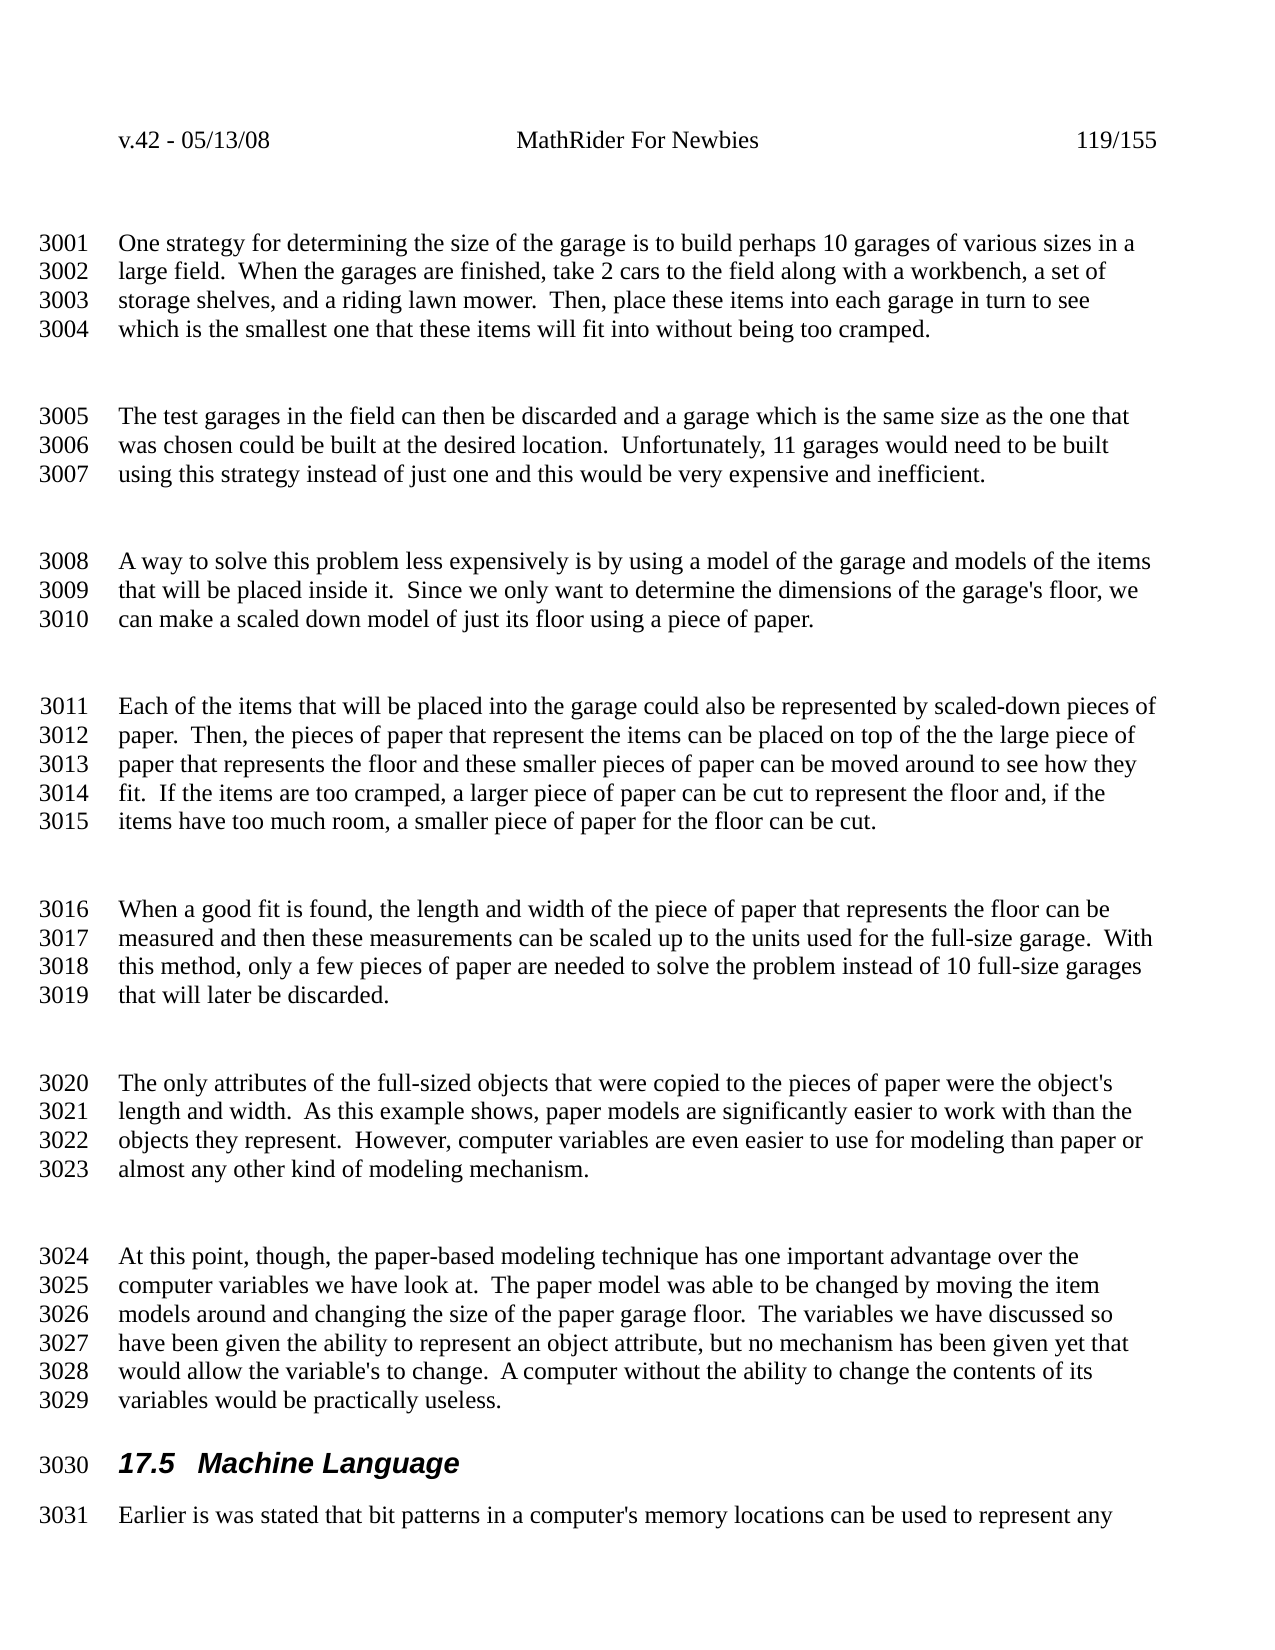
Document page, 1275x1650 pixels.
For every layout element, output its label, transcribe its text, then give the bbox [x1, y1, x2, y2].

text When a good fit is found, the length and width of the piece of paper that represents the floor can be measured and then these measurements can be scaled up to the units used for the full-size garage. With this method, only a few pieces of paper are needed to solve the problem instead of 10 full-size garages that will later be discarded. [118, 894, 1157, 1009]
text Each of the items that will be placed into the garage could also be represented by scaled-down pieces of paper. Then, the pieces of paper that represent the items can be placed on top of the the large piece of paper that represents the floor and these smaller pieces of paper can be moved around to see how they fit. If the items are too cramped, a larger piece of paper can be cut to represent the floor and, if the items have too much room, a smaller piece of paper for the floor can be cut. [118, 691, 1157, 835]
text The test garages in the field can then be discarded and a garage which is the same size as the one that was chosen could be built at the desired location. Unfortunately, 11 garages would need to be built using this strategy instead of just one and this would be very expensive and inefficient. [118, 401, 1157, 488]
text At this point, though, the paper-based modeling technique has one important advantage over the computer variables we have look at. The paper model was able to be changed by moving the item models around and changing the size of the paper garage floor. The variables we have discussed so have been given the ability to represent an object attribute, but no mechanism has been given yet that would allow the variable's to change. A computer without the ability to change the contents of its variables would be practically useless. [118, 1241, 1157, 1414]
text A way to solve this problem less expensively is by using a model of the garage and models of the items that will be placed inside it. Since we only want to determine the dimensions of the garage's floor, we can make a scaled down model of just its floor using a piece of paper. [118, 546, 1157, 633]
text Earlier is was stated that bit patterns in a computer's memory locations can be used to represent any [118, 1500, 1157, 1529]
text The only attributes of the full-sized objects that were copied to the pieces of paper were the object's length and width. As this example shows, paper models are significantly easier to work with than the objects they represent. However, computer variables are even easier to use for modeling than paper or almost any other kind of modeling mechanism. [118, 1068, 1157, 1183]
text One strategy for determining the size of the garage is to build perhaps 10 garages of various sizes in a large field. When the garages are finished, take 2 cars to the field along with a workbench, a set of storage shelves, and a riding lawn mower. Then, place these items into each garage in turn to see which is the smallest one that these items will fit into without being too cramped. [118, 228, 1157, 343]
subtitle Machine Language [118, 1446, 1157, 1480]
